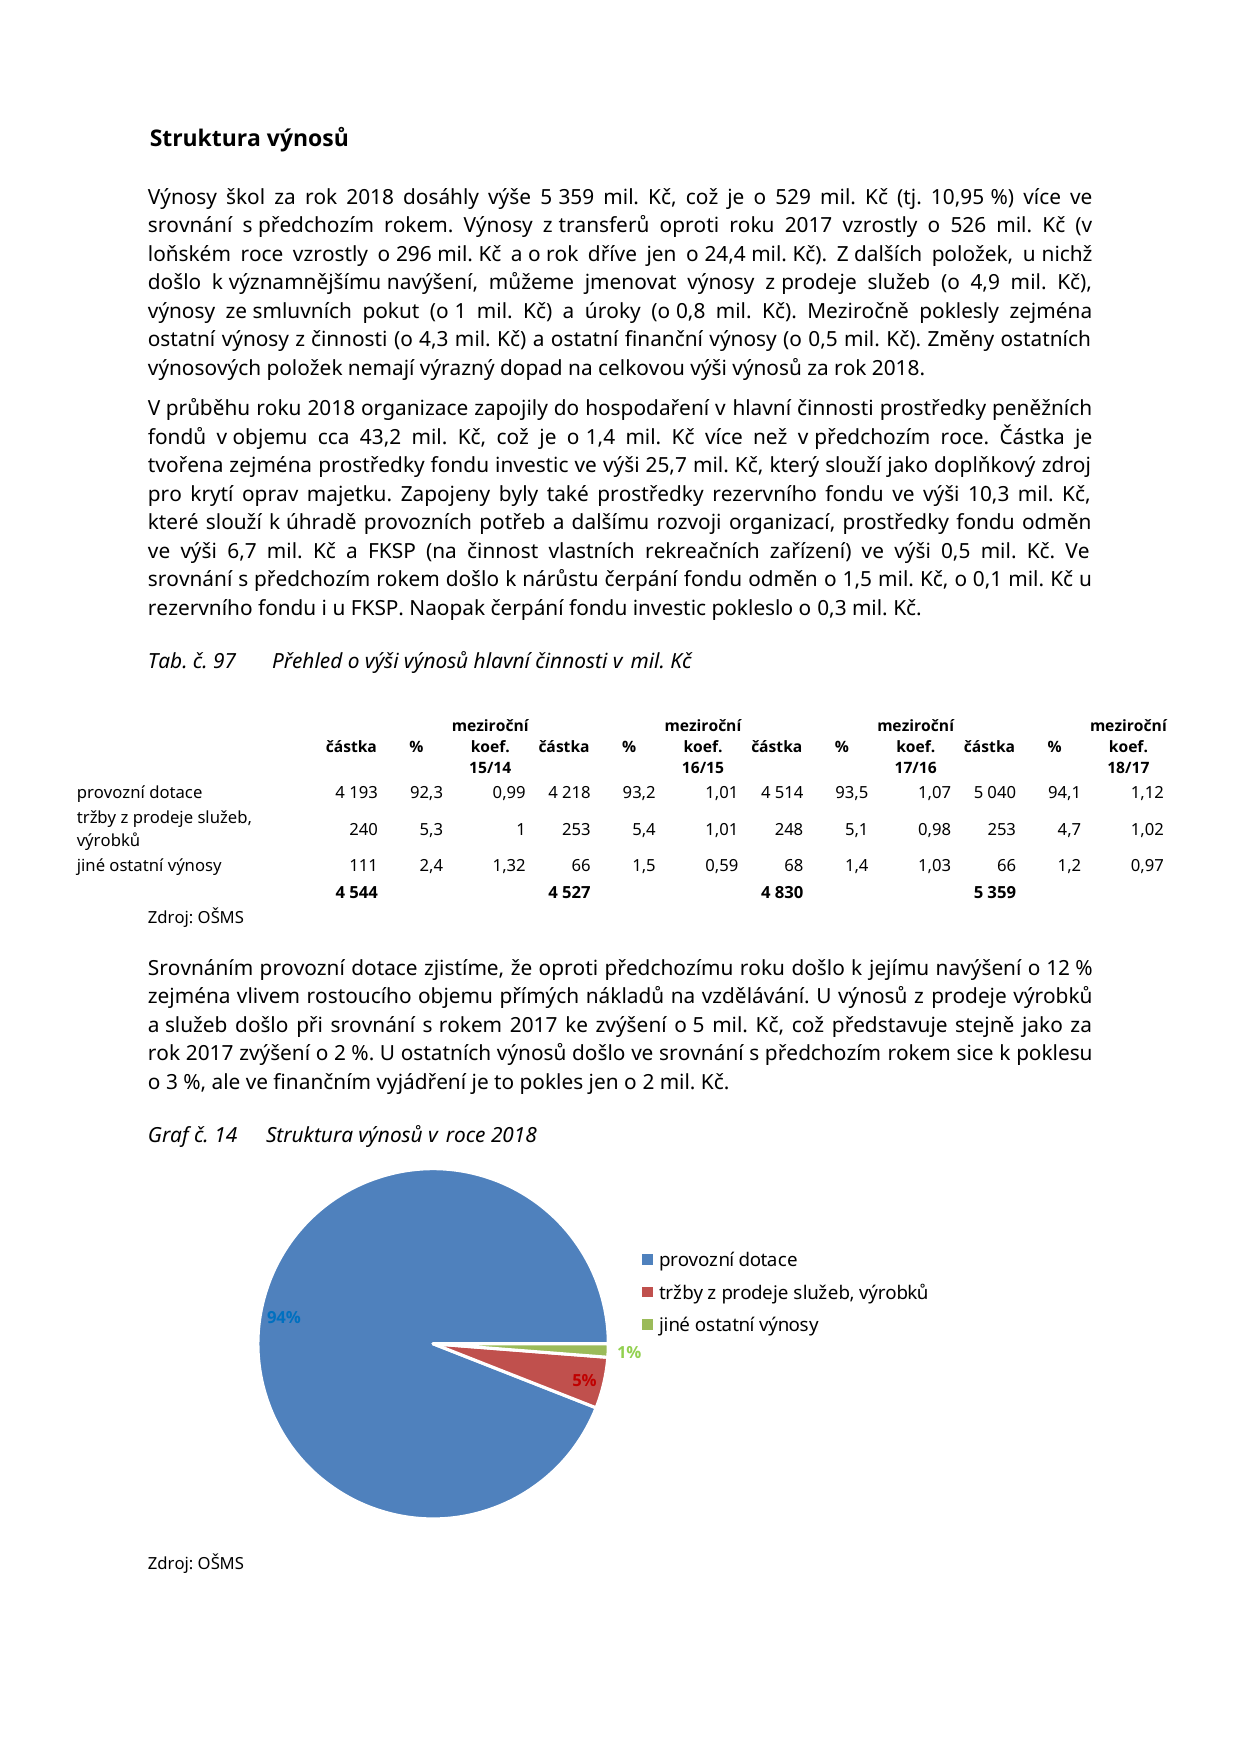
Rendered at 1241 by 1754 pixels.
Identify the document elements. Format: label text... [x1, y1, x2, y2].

table_cell částka [957, 715, 1021, 778]
table_cell % [810, 715, 874, 778]
table_cell 0,98 [875, 806, 956, 851]
table_cell [1022, 879, 1169, 904]
list Přehled o výši výnosů hlavní činnosti v mil. Kč [148, 646, 1092, 674]
table_cell [810, 879, 956, 904]
table_cell 4 527 [532, 879, 596, 904]
table_cell 93,2 [597, 779, 661, 805]
text V průběhu roku 2018 organizace zapojily do hospodaření v hlavní činnosti prostředky peněžních fondů v objemu cca 43,2 mil. Kč, což je o 1,4 mil. Kč více než v předchozím roce. Částka je tvořena zejména prostředky fondu investic ve výši 25,7 mil. Kč, který slouží jako doplňkový zdroj pro krytí oprav majetku. Zapojeny byly také prostředky rezervního fondu ve výši 10,3 mil. Kč, které slouží k úhradě provozních potřeb a dalšímu rozvoji organizací, prostředky fondu odměn ve výši 6,7 mil. Kč a FKSP (na činnost vlastních rekreačních zařízení) ve výši 0,5 mil. Kč. Ve srovnání s předchozím rokem došlo k nárůstu čerpání fondu odměn o 1,5 mil. Kč, o 0,1 mil. Kč u rezervního fondu i u FKSP. Naopak čerpání fondu investic pokleslo o 0,3 mil. Kč. [148, 393, 1092, 621]
text Zdroj: OŠMS [148, 906, 1092, 928]
table_cell 5,3 [384, 806, 448, 851]
table_cell % [384, 715, 448, 778]
table_cell 253 [957, 806, 1021, 851]
table_cell meziroční koef. 17/16 [875, 715, 956, 778]
table_cell 1,01 [662, 806, 744, 851]
table_cell 5,1 [810, 806, 874, 851]
table_cell 4 193 [319, 779, 383, 805]
table_cell 111 [319, 853, 383, 878]
table_cell 5 040 [957, 779, 1021, 805]
table_cell 1,4 [810, 853, 874, 878]
table_cell 4,7 [1022, 806, 1086, 851]
text Srovnáním provozní dotace zjistíme, že oproti předchozímu roku došlo k jejímu navýšení o 12 % zejména vlivem rostoucího objemu přímých nákladů na vzdělávání. U výnosů z prodeje výrobků a služeb došlo při srovnání s rokem 2017 ke zvýšení o 5 mil. Kč, což představuje stejně jako za rok 2017 zvýšení o 2 %. U ostatních výnosů došlo ve srovnání s předchozím rokem sice k poklesu o 3 %, ale ve finančním vyjádření je to pokles jen o 2 mil. Kč. [148, 953, 1092, 1095]
table_cell 1,5 [597, 853, 661, 878]
table_cell 5 359 [957, 879, 1021, 904]
table_cell 93,5 [810, 779, 874, 805]
list Struktura výnosů v roce 2018 [148, 1120, 1092, 1149]
table_header rok 2018 [957, 688, 1169, 713]
table_cell 1,12 [1087, 779, 1169, 805]
table_cell 94,1 [1022, 779, 1086, 805]
table_cell 5,4 [597, 806, 661, 851]
table_header rok 2015 [319, 688, 531, 713]
table_cell 68 [745, 853, 809, 878]
table_cell meziroční koef. 16/15 [662, 715, 744, 778]
table_header Druh výnosů [71, 688, 318, 778]
table_cell 2,4 [384, 853, 448, 878]
table_header rok 2017 [745, 688, 956, 713]
text Zdroj: OŠMS [148, 1551, 1092, 1574]
table_cell 248 [745, 806, 809, 851]
table_cell 1 [449, 806, 531, 851]
table_cell [597, 879, 744, 904]
table_cell 66 [532, 853, 596, 878]
table_cell 1,32 [449, 853, 531, 878]
table_cell částka [532, 715, 596, 778]
table_cell provozní dotace [71, 779, 318, 805]
table_cell 0,59 [662, 853, 744, 878]
table_cell 1,2 [1022, 853, 1086, 878]
table_header rok 2016 [532, 688, 744, 713]
table_cell % [597, 715, 661, 778]
table_cell 92,3 [384, 779, 448, 805]
table_cell Celkem [71, 879, 318, 904]
table_cell 66 [957, 853, 1021, 878]
table_cell jiné ostatní výnosy [71, 853, 318, 878]
table_cell tržby z prodeje služeb, výrobků [71, 806, 318, 851]
text Výnosy škol za rok 2018 dosáhly výše 5 359 mil. Kč, což je o 529 mil. Kč (tj. 10,95 %) více ve srovnání s předchozím rokem. Výnosy z transferů oproti roku 2017 vzrostly o 526 mil. Kč (v loňském roce vzrostly o 296 mil. Kč a o rok dříve jen o 24,4 mil. Kč). Z dalších položek, u nichž došlo k významnějšímu navýšení, můžeme jmenovat výnosy z prodeje služeb (o 4,9 mil. Kč), výnosy ze smluvních pokut (o 1 mil. Kč) a úroky (o 0,8 mil. Kč). Meziročně poklesly zejména ostatní výnosy z činnosti (o 4,3 mil. Kč) a ostatní finanční výnosy (o 0,5 mil. Kč). Změny ostatních výnosových položek nemají výrazný dopad na celkovou výši výnosů za rok 2018. [148, 182, 1092, 381]
table_cell 253 [532, 806, 596, 851]
table_cell částka [319, 715, 383, 778]
table_cell 240 [319, 806, 383, 851]
table_cell 4 830 [745, 879, 809, 904]
table_cell [384, 879, 531, 904]
table_cell 1,02 [1087, 806, 1169, 851]
table_cell % [1022, 715, 1086, 778]
table_cell 4 544 [319, 879, 383, 904]
table_cell 1,07 [875, 779, 956, 805]
table_cell 4 218 [532, 779, 596, 805]
table_cell částka [745, 715, 809, 778]
table_cell 1,01 [662, 779, 744, 805]
table_cell 0,97 [1087, 853, 1169, 878]
table_cell meziroční koef. 18/17 [1087, 715, 1169, 778]
table_cell meziroční koef. 15/14 [449, 715, 531, 778]
table_cell 1,03 [875, 853, 956, 878]
table_cell 4 514 [745, 779, 809, 805]
subtitle Struktura výnosů [149, 122, 1092, 153]
table_cell 0,99 [449, 779, 531, 805]
